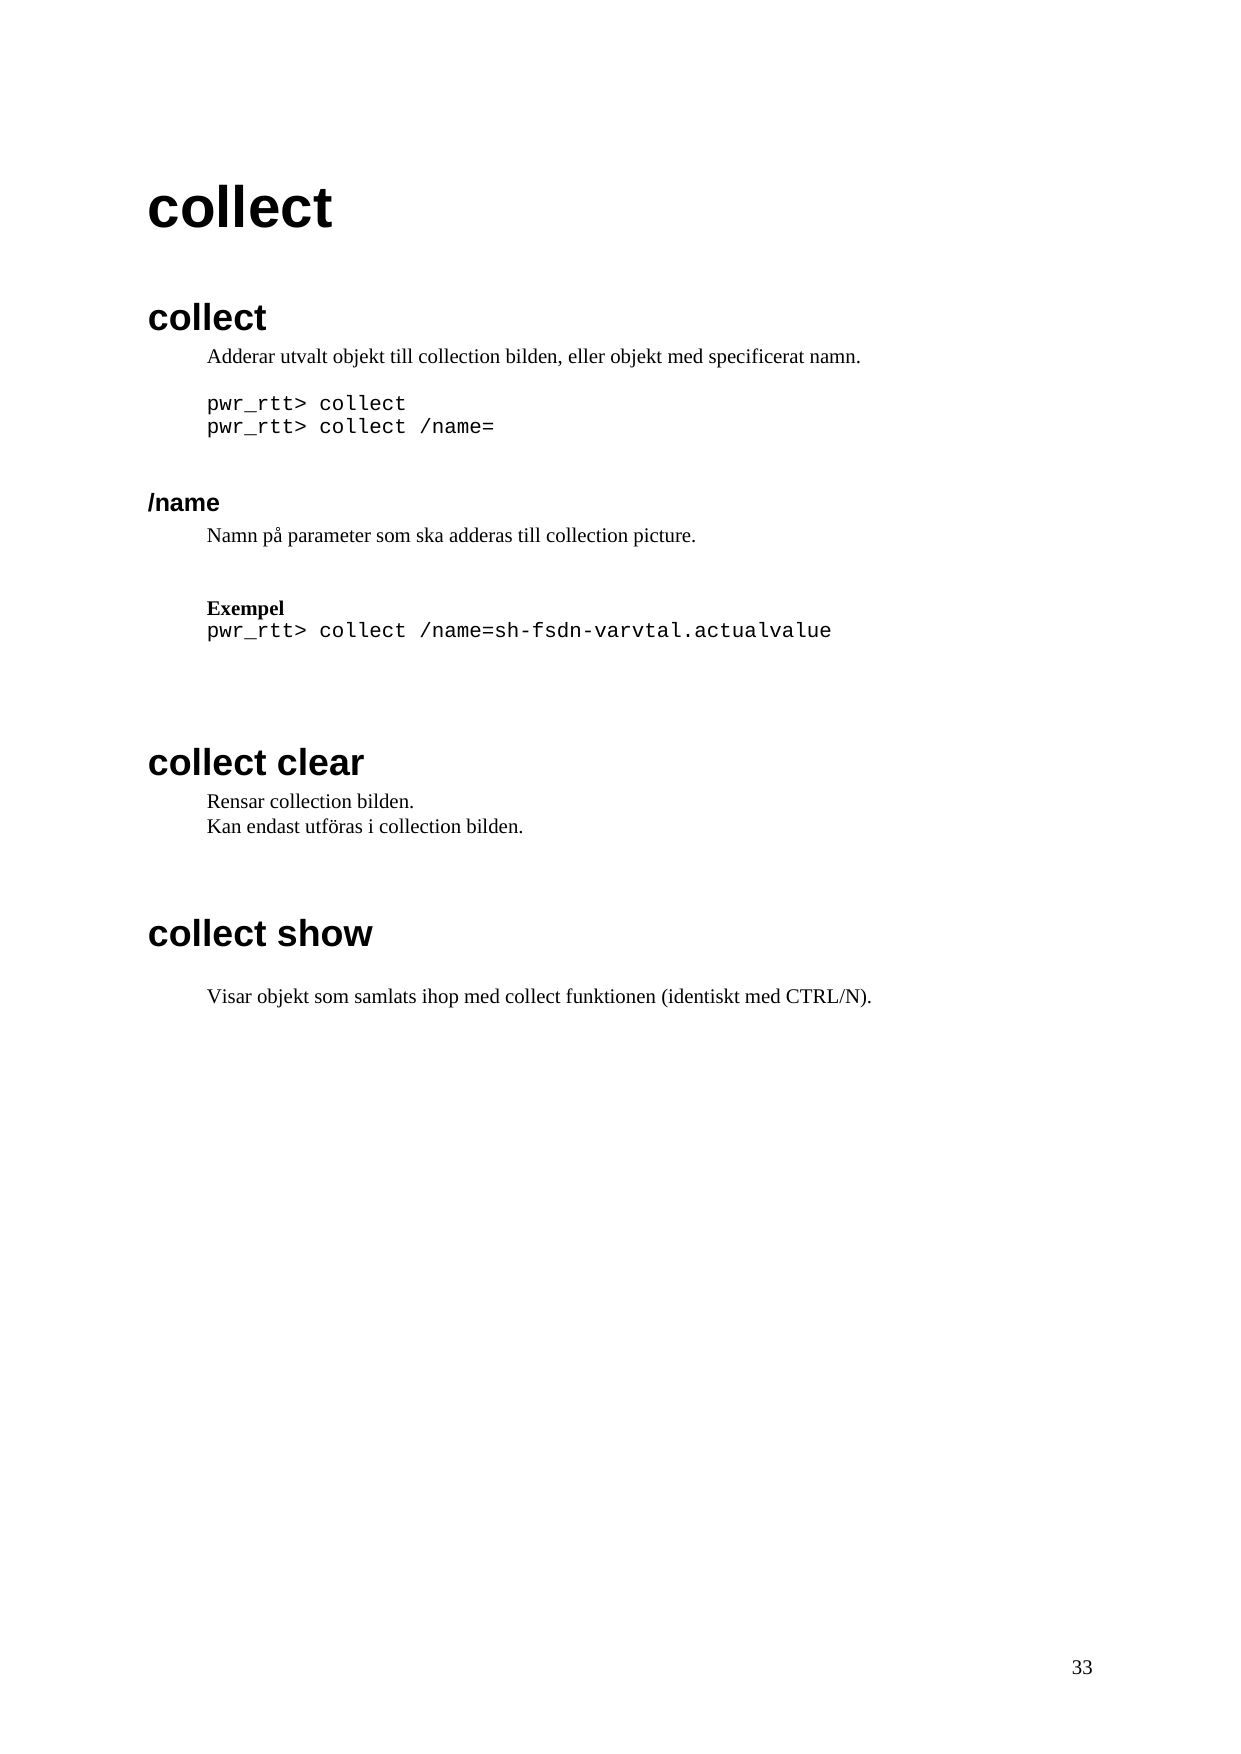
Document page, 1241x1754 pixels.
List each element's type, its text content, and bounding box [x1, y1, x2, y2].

subtitle collect [148, 295, 1093, 338]
subtitle /name [148, 488, 1093, 517]
text Rensar collection bilden. [207, 789, 1093, 813]
text Kan endast utföras i collection bilden. [207, 813, 1093, 838]
subtitle collect [148, 173, 1093, 240]
text Adderar utvalt objekt till collection bilden, eller objekt med specificerat namn. [207, 344, 1093, 368]
text pwr_rtt> collect /name= [207, 416, 1093, 440]
text pwr_rtt> collect /name=sh-fsdn-varvtal.actualvalue [207, 620, 1093, 643]
text Exempel [207, 596, 1093, 620]
text Namn på parameter som ska adderas till collection picture. [207, 523, 1093, 547]
text Visar objekt som samlats ihop med collect funktionen (identiskt med CTRL/N). [207, 984, 1093, 1008]
subtitle collect clear [148, 740, 1093, 783]
subtitle collect show [148, 911, 1093, 954]
text pwr_rtt> collect [207, 392, 1093, 416]
